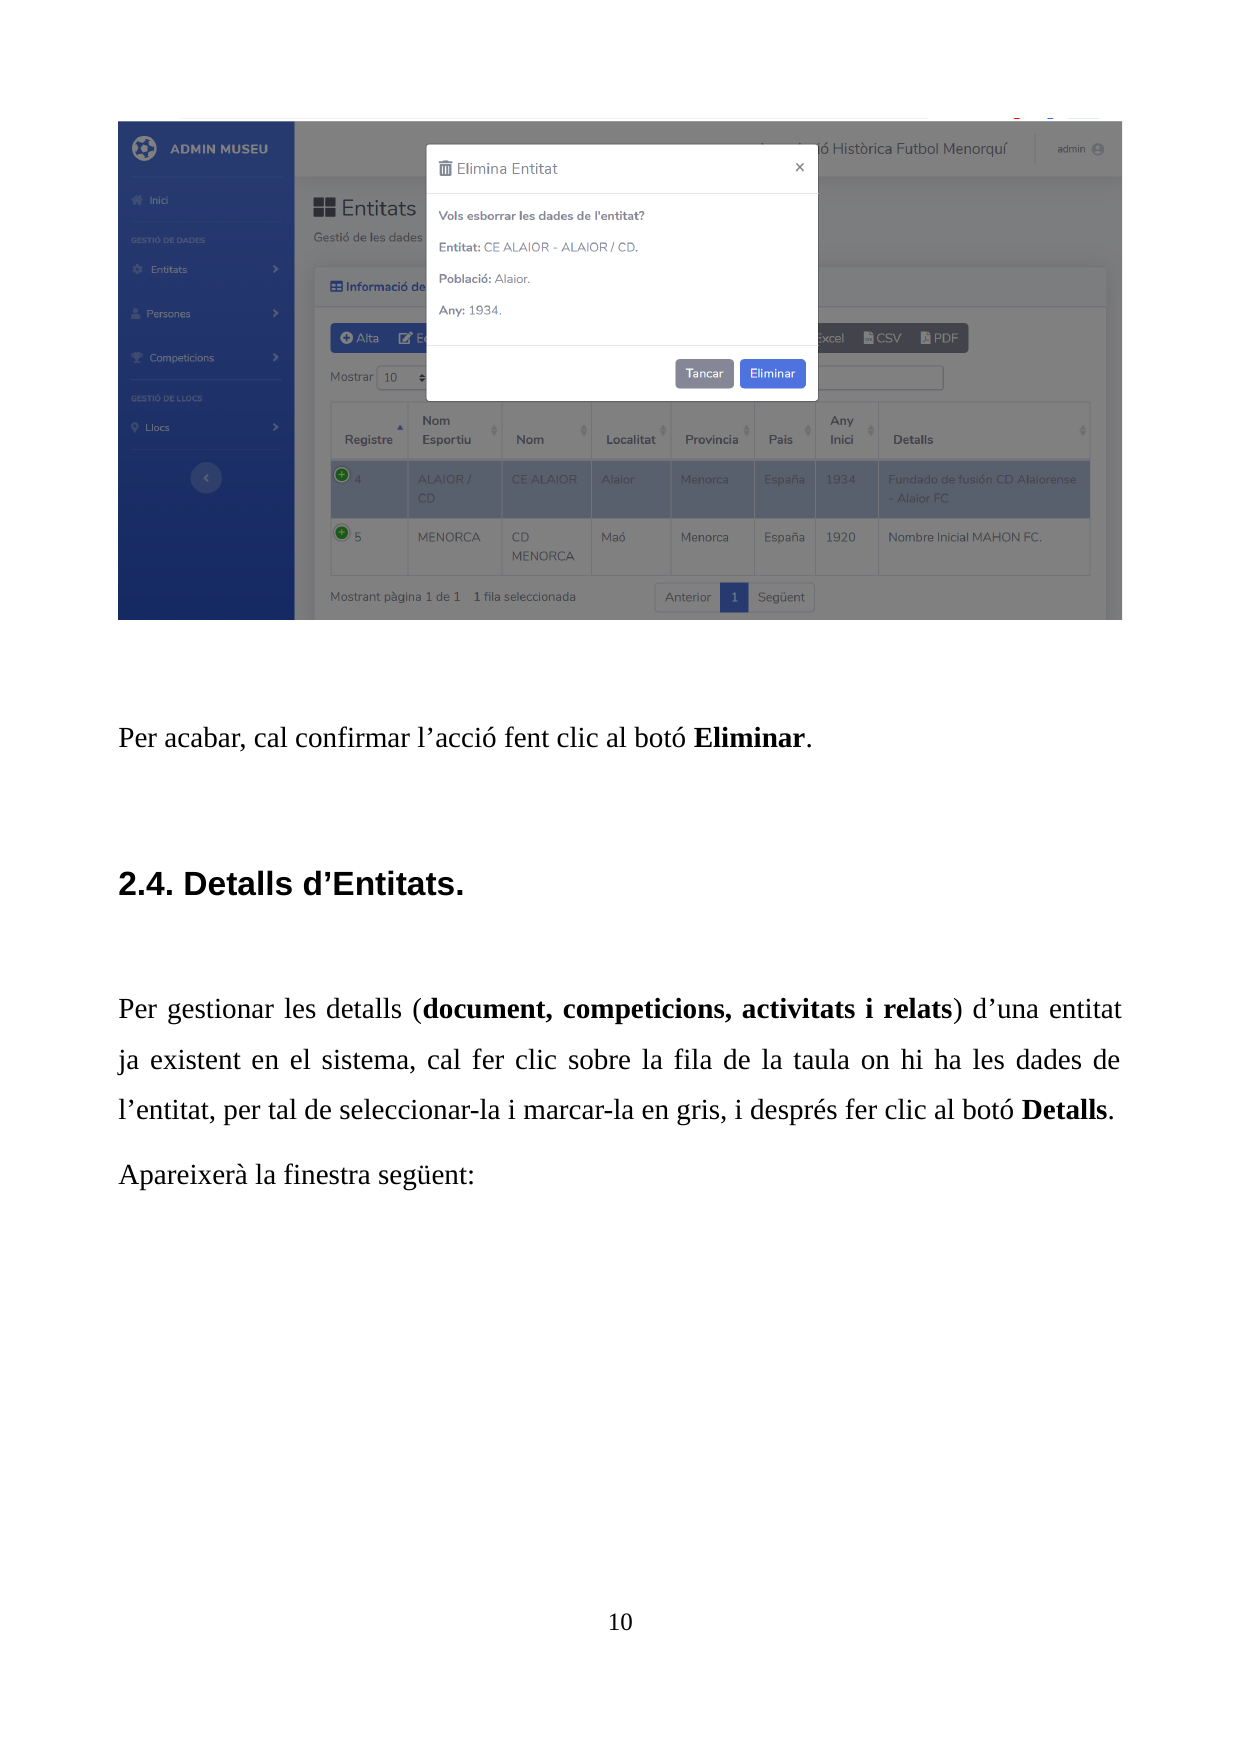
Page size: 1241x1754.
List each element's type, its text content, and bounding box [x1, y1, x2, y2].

table_header [118, 620, 1122, 662]
subtitle 2.4. Detalls d’Entitats. [118, 863, 1122, 902]
text Per acabar, cal confirmar l’acció fent clic al botó Eliminar. [118, 720, 1122, 754]
picture [118, 118, 1123, 620]
text Per gestionar les detalls (document, competicions, activitats i relats) d’una entitat ja existent en el sistema, cal fer clic sobre la fila de la taula on hi ha les dades de l’entitat, per tal de seleccionar-la i marcar-la en gris, i després fer clic al botó Detalls. [118, 992, 1122, 1126]
text Apareixerà la finestra següent: [118, 1157, 1122, 1191]
